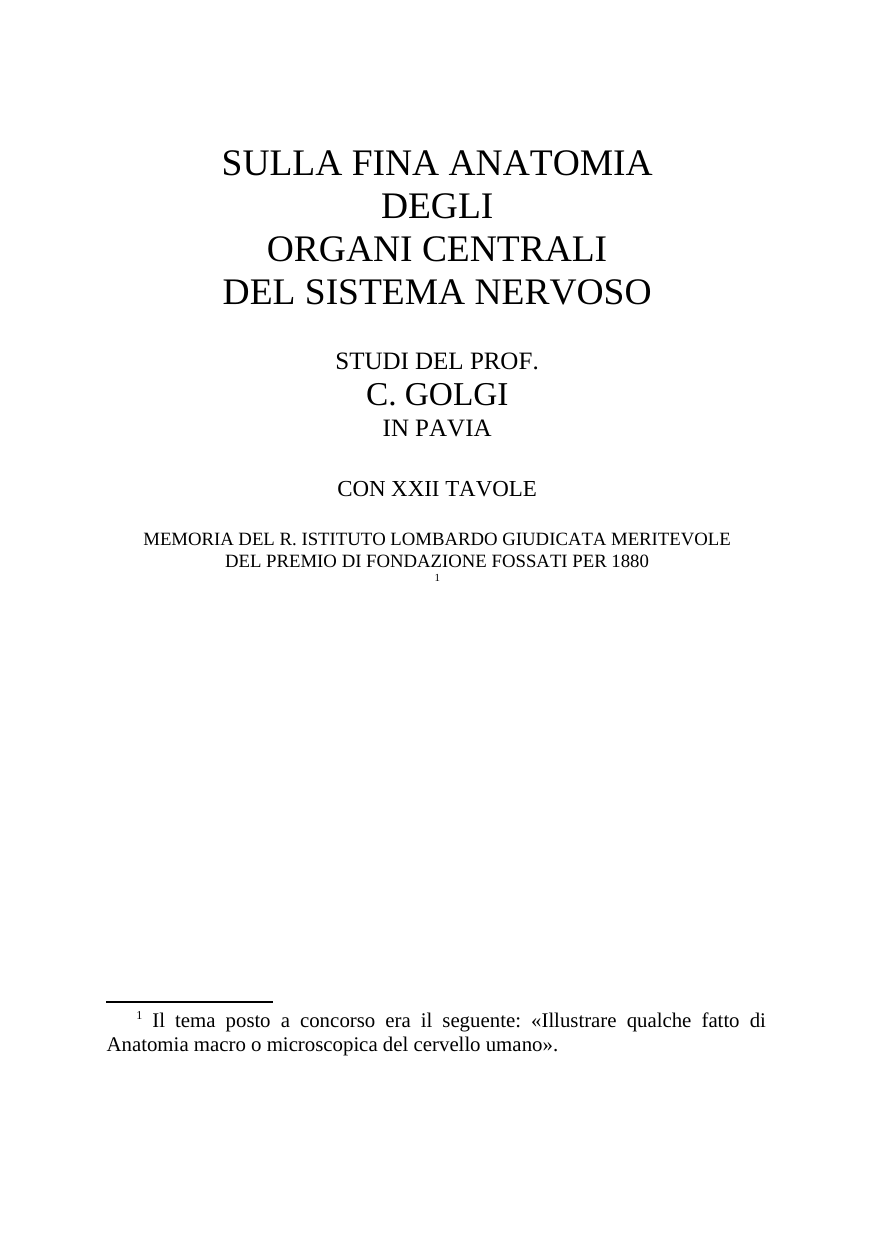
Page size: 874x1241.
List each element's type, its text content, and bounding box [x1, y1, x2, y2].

text IN PAVIA [106, 413, 768, 442]
text C. GOLGI [106, 375, 768, 413]
text SULLA FINA ANATOMIA DEGLI ORGANI CENTRALI DEL SISTEMA NERVOSO [106, 140, 768, 312]
text MEMORIA DEL R. ISTITUTO LOMBARDO GIUDICATA MERITEVOLE DEL PREMIO DI FONDAZIONE FOSSATI PER 1880 [106, 528, 768, 571]
text Il tema posto a concorso era il seguente: «Illustrare qualche fatto di Anatomia macro o microscopica del cervello umano». [106, 1008, 768, 1056]
text CON XXII TAVOLE [106, 475, 768, 502]
text STUDI DEL PROF. [106, 346, 768, 375]
